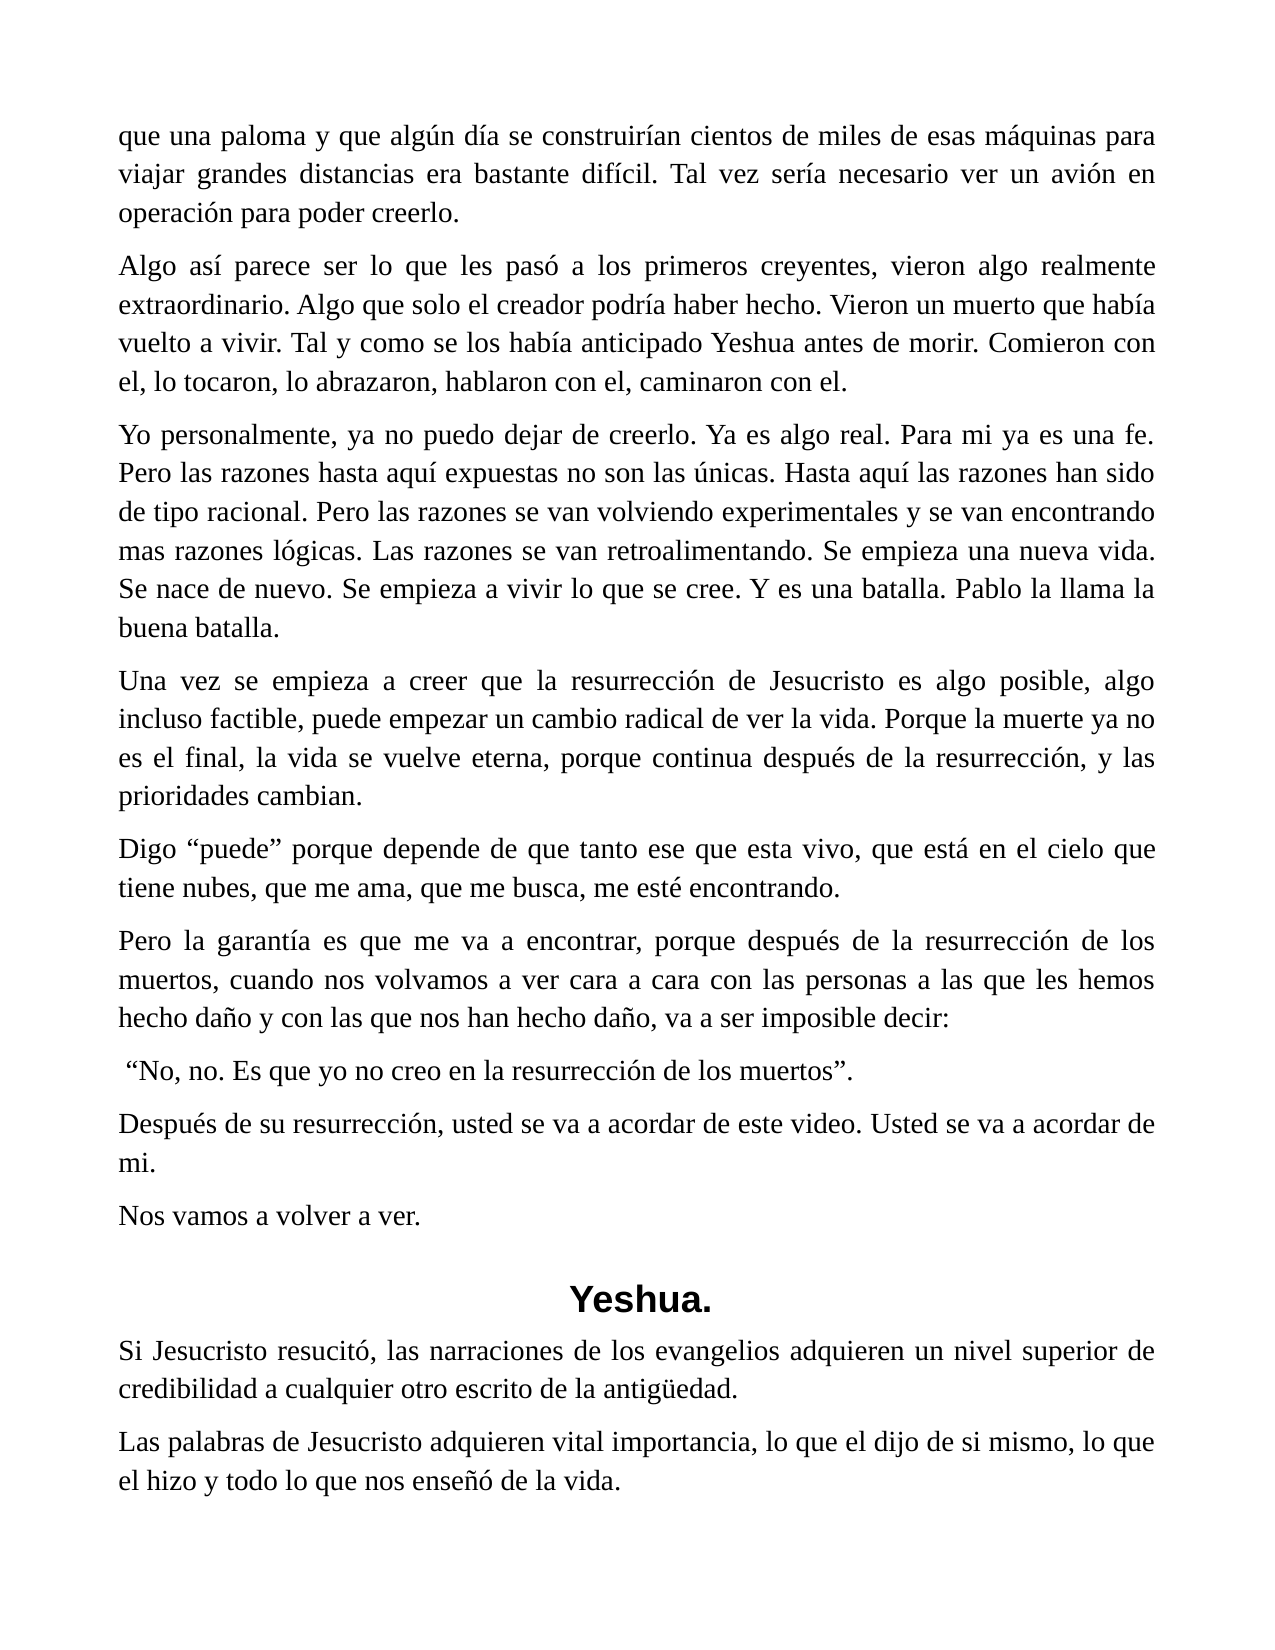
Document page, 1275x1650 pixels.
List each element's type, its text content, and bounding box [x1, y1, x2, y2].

text Después de su resurrección, usted se va a acordar de este video. Usted se va a acordar de mi. [118, 1107, 1157, 1179]
text Yo personalmente, ya no puedo dejar de creerlo. Ya es algo real. Para mi ya es una fe. Pero las razones hasta aquí expuestas no son las únicas. Hasta aquí las razones han sido de tipo racional. Pero las razones se van volviendo experimentales y se van encontrando mas razones lógicas. Las razones se van retroalimentando. Se empieza una nueva vida. Se nace de nuevo. Se empieza a vivir lo que se cree. Y es una batalla. Pablo la llama la buena batalla. [118, 417, 1157, 643]
text Una vez se empieza a creer que la resurrección de Jesucristo es algo posible, algo incluso factible, puede empezar un cambio radical de ver la vida. Porque la muerte ya no es el final, la vida se vuelve eterna, porque continua después de la resurrección, y las prioridades cambian. [118, 663, 1157, 812]
text Pero la garantía es que me va a encontrar, porque después de la resurrección de los muertos, cuando nos volvamos a ver cara a cara con las personas a las que les hemos hecho daño y con las que nos han hecho daño, va a ser imposible decir: [118, 923, 1157, 1034]
text “No, no. Es que yo no creo en la resurrección de los muertos”. [118, 1053, 1157, 1087]
text Algo así parece ser lo que les pasó a los primeros creyentes, vieron algo realmente extraordinario. Algo que solo el creador podría haber hecho. Vieron un muerto que había vuelto a vivir. Tal y como se los había anticipado Yeshua antes de morir. Comieron con el, lo tocaron, lo abrazaron, hablaron con el, caminaron con el. [118, 248, 1157, 397]
text Digo “puede” porque depende de que tanto ese que esta vivo, que está en el cielo que tiene nubes, que me ama, que me busca, me esté encontrando. [118, 832, 1157, 904]
subtitle Yeshua. [124, 1276, 1157, 1320]
text Si Jesucristo resucitó, las narraciones de los evangelios adquieren un nivel superior de credibilidad a cualquier otro escrito de la antigüedad. [118, 1333, 1157, 1405]
text Nos vamos a volver a ver. [118, 1198, 1157, 1232]
text Las palabras de Jesucristo adquieren vital importancia, lo que el dijo de si mismo, lo que el hizo y todo lo que nos enseñó de la vida. [118, 1424, 1157, 1496]
text que una paloma y que algún día se construirían cientos de miles de esas máquinas para viajar grandes distancias era bastante difícil. Tal vez sería necesario ver un avión en operación para poder creerlo. [118, 118, 1157, 229]
